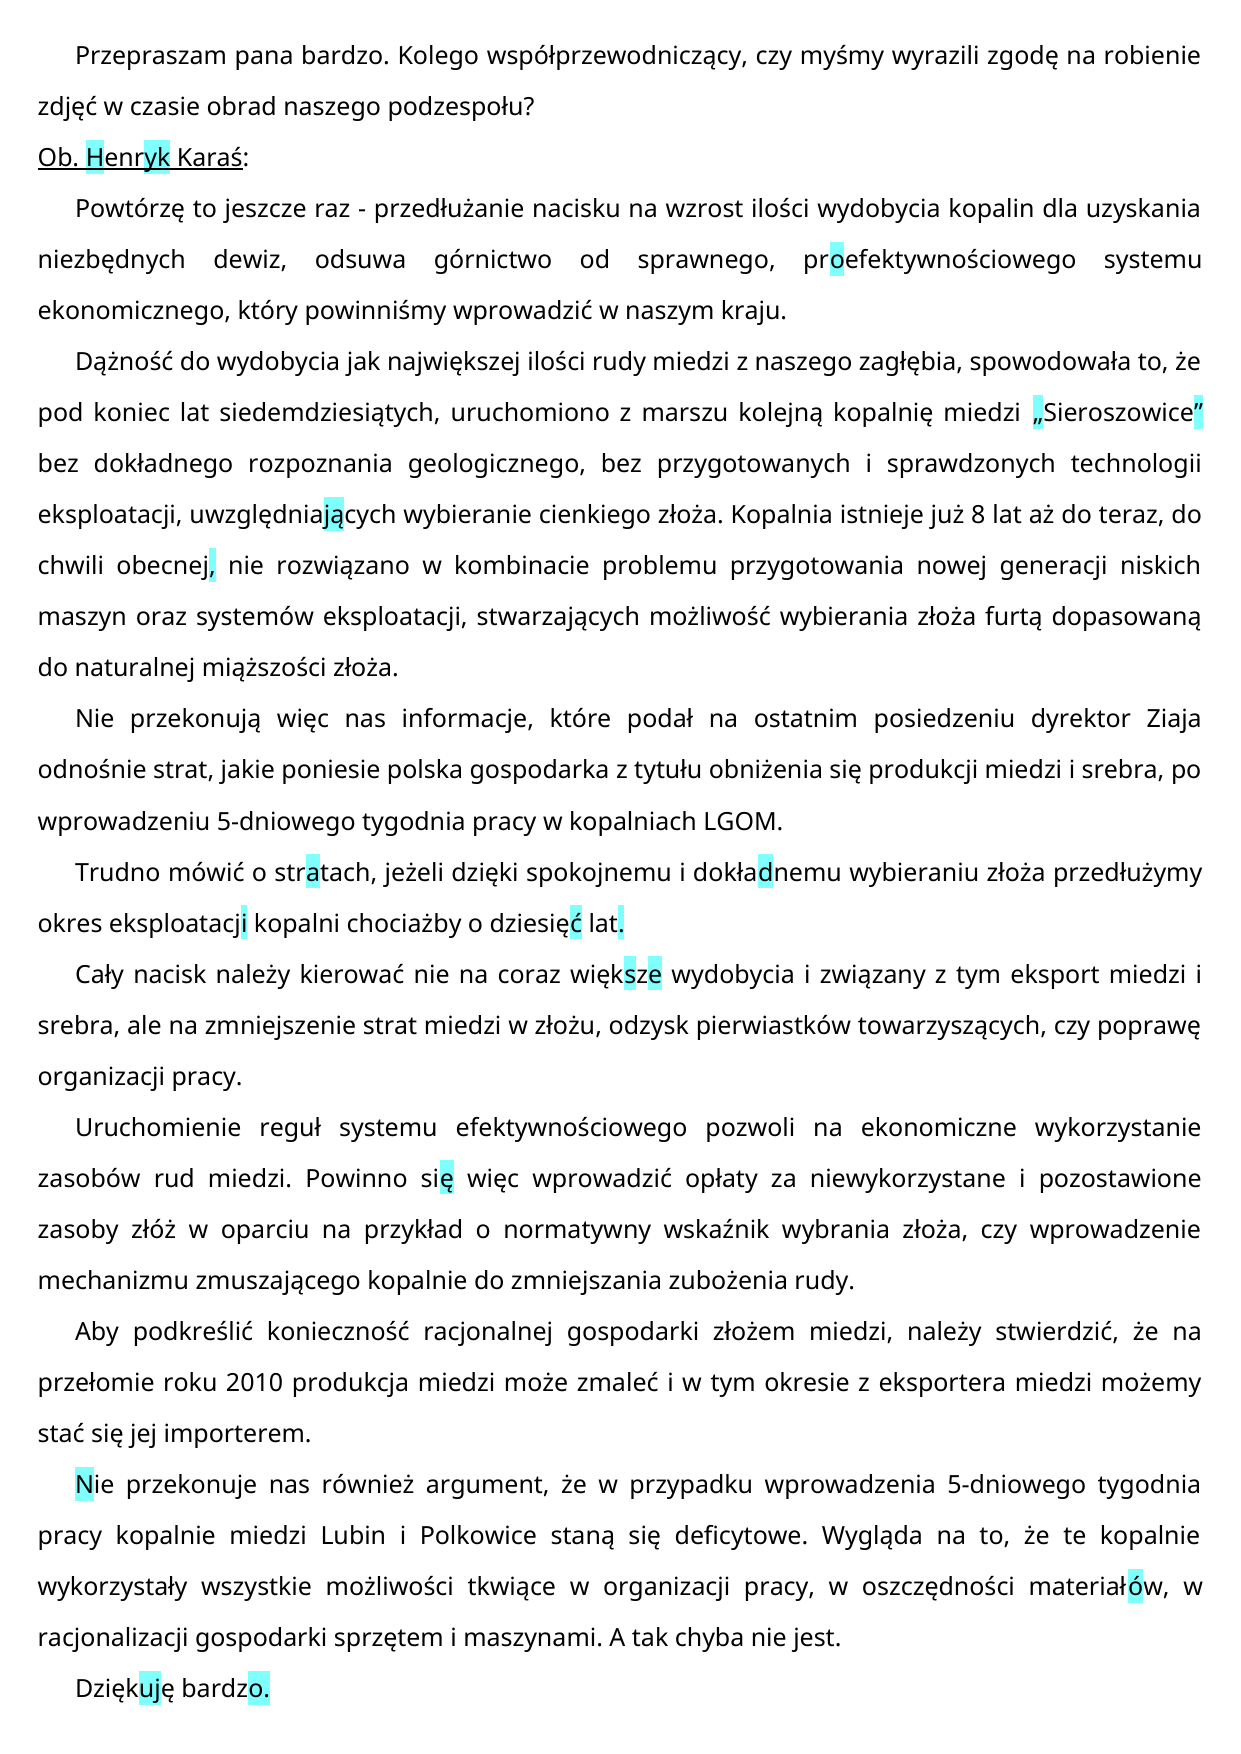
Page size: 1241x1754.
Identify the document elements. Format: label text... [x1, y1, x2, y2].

text Powtórzę to jeszcze raz - przedłużanie nacisku na wzrost ilości wydobycia kopalin dla uzyskania niezbędnych dewiz, odsuwa górnictwo od sprawnego, proefektywnościowego systemu ekonomicznego, który powinniśmy wprowadzić w naszym kraju. [37, 191, 1203, 327]
text Trudno mówić o stratach, jeżeli dzięki spokojnemu i dokładnemu wybieraniu złoża przedłużymy okres eksploatacji kopalni chociażby o dziesięć lat. [37, 854, 1203, 939]
text Przepraszam pana bardzo. Kolego współprzewodniczący, czy myśmy wyrazili zgodę na robienie zdjęć w czasie obrad naszego podzespołu? [37, 37, 1203, 123]
text Dziękuję bardzo. [37, 1671, 1203, 1705]
text Ob. Henryk Karaś: [37, 139, 1203, 174]
text Uruchomienie reguł systemu efektywnościowego pozwoli na ekonomiczne wykorzystanie zasobów rud miedzi. Powinno się więc wprowadzić opłaty za niewykorzystane i pozostawione zasoby złóż w oparciu na przykład o normatywny wskaźnik wybrania złoża, czy wprowadzenie mechanizmu zmuszającego kopalnie do zmniejszania zubożenia rudy. [37, 1109, 1203, 1297]
text Nie przekonują więc nas informacje, które podał na ostatnim posiedzeniu dyrektor Ziaja odnośnie strat, jakie poniesie polska gospodarka z tytułu obniżenia się produkcji miedzi i srebra, po wprowadzeniu 5-dniowego tygodnia pracy w kopalniach LGOM. [37, 701, 1203, 837]
text Cały nacisk należy kierować nie na coraz większe wydobycia i związany z tym eksport miedzi i srebra, ale na zmniejszenie strat miedzi w złożu, odzysk pierwiastków towarzyszących, czy poprawę organizacji pracy. [37, 956, 1203, 1092]
text Dążność do wydobycia jak największej ilości rudy miedzi z naszego zagłębia, spowodowała to, że pod koniec lat siedemdziesiątych, uruchomiono z marszu kolejną kopalnię miedzi „Sieroszowice” bez dokładnego rozpoznania geologicznego, bez przygotowanych i sprawdzonych technologii eksploatacji, uwzględniających wybieranie cienkiego złoża. Kopalnia istnieje już 8 lat aż do teraz, do chwili obecnej, nie rozwiązano w kombinacie problemu przygotowania nowej generacji niskich maszyn oraz systemów eksploatacji, stwarzających możliwość wybierania złoża furtą dopasowaną do naturalnej miąższości złoża. [37, 344, 1203, 684]
text Aby podkreślić konieczność racjonalnej gospodarki złożem miedzi, należy stwierdzić, że na przełomie roku 2010 produkcja miedzi może zmaleć i w tym okresie z eksportera miedzi możemy stać się jej importerem. [37, 1313, 1203, 1450]
text Nie przekonuje nas również argument, że w przypadku wprowadzenia 5-dniowego tygodnia pracy kopalnie miedzi Lubin i Polkowice staną się deficytowe. Wygląda na to, że te kopalnie wykorzystały wszystkie możliwości tkwiące w organizacji pracy, w oszczędności materiałów, w racjonalizacji gospodarki sprzętem i maszynami. A tak chyba nie jest. [37, 1467, 1203, 1654]
